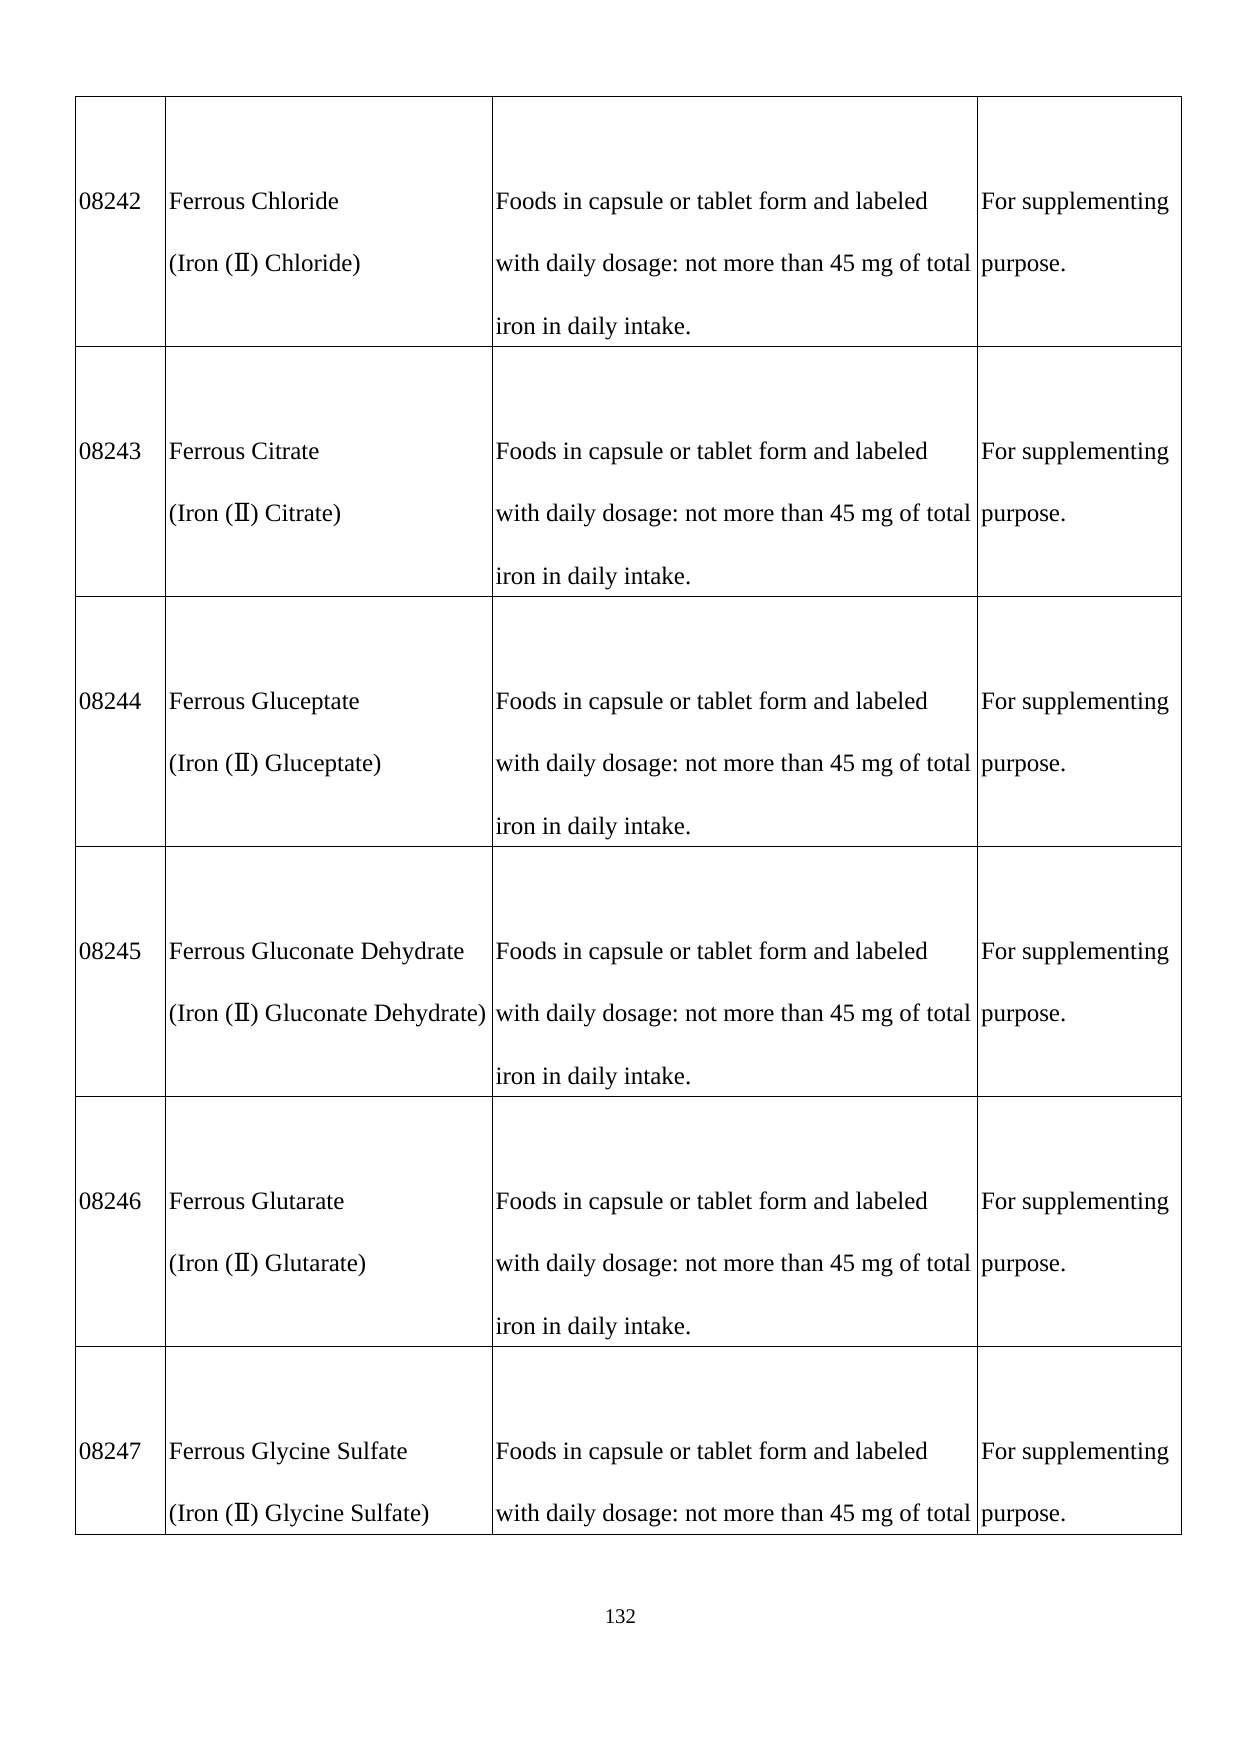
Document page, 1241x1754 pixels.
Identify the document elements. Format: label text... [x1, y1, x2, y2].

table_cell Ferrous Gluconate Dehydrate (Iron (Ⅱ) Gluconate Dehydrate) [166, 847, 492, 1096]
table_cell Foods in capsule or tablet form and labeled with daily dosage: not more than 45 mg of total iron in daily intake. [493, 847, 977, 1096]
table_cell Foods in capsule or tablet form and labeled with daily dosage: not more than 45 mg of total iron in daily intake. [493, 347, 977, 596]
table_cell 08242 [76, 97, 165, 346]
table_cell Ferrous Glycine Sulfate (Iron (Ⅱ) Glycine Sulfate) [166, 1347, 492, 1534]
table_cell For supplementing purpose. [978, 847, 1181, 1096]
table_cell For supplementing purpose. [978, 597, 1181, 846]
table_cell Foods in capsule or tablet form and labeled with daily dosage: not more than 45 mg of total iron in daily intake. [493, 97, 977, 346]
table_cell Ferrous Glutarate (Iron (Ⅱ) Glutarate) [166, 1097, 492, 1346]
table_cell 08246 [76, 1097, 165, 1346]
table_cell 08247 [76, 1347, 165, 1534]
table_cell For supplementing purpose. [978, 1097, 1181, 1346]
table_cell Foods in capsule or tablet form and labeled with daily dosage: not more than 45 mg of total [493, 1347, 977, 1534]
table_cell Ferrous Citrate (Iron (Ⅱ) Citrate) [166, 347, 492, 596]
table_cell 08244 [76, 597, 165, 846]
table_cell 08245 [76, 847, 165, 1096]
table_cell For supplementing purpose. [978, 1347, 1181, 1534]
table_cell For supplementing purpose. [978, 347, 1181, 596]
table_cell 08243 [76, 347, 165, 596]
table_cell Ferrous Chloride (Iron (Ⅱ) Chloride) [166, 97, 492, 346]
table_cell Foods in capsule or tablet form and labeled with daily dosage: not more than 45 mg of total iron in daily intake. [493, 1097, 977, 1346]
table_cell For supplementing purpose. [978, 97, 1181, 346]
table_cell Foods in capsule or tablet form and labeled with daily dosage: not more than 45 mg of total iron in daily intake. [493, 597, 977, 846]
table_cell Ferrous Gluceptate (Iron (Ⅱ) Gluceptate) [166, 597, 492, 846]
